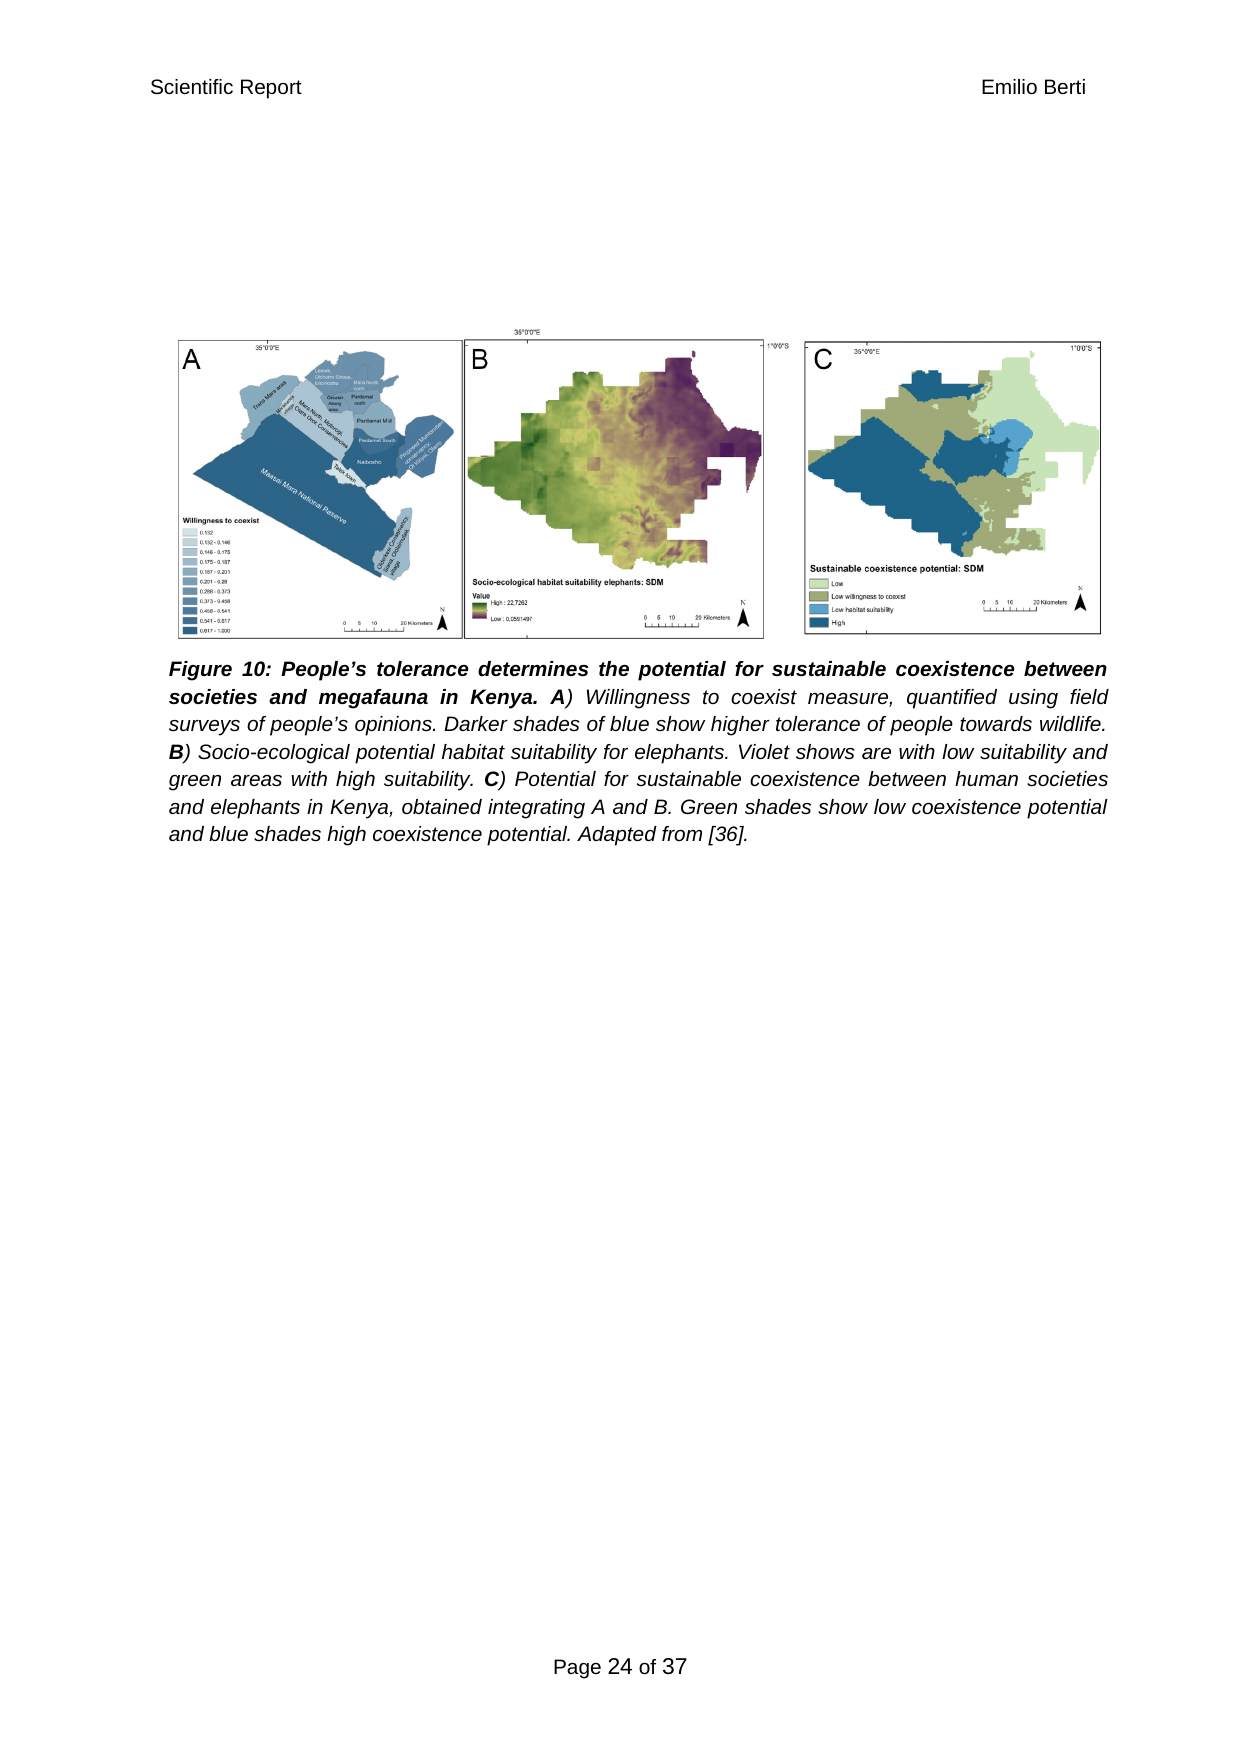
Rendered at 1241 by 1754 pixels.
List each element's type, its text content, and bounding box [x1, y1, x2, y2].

text Figure 10: People’s tolerance determines the potential for sustainable coexistence between societies and megafauna in Kenya. A) Willingness to coexist measure, quantified using field surveys of people’s opinions. Darker shades of blue show higher tolerance of people towards wildlife. B) Socio-ecological potential habitat suitability for elephants. Violet shows are with low suitability and green areas with high suitability. C) Potential for sustainable coexistence between human societies and elephants in Kenya, obtained integrating A and B. Green shades show low coexistence potential and blue shades high coexistence potential. Adapted from [36]. [169, 641, 1109, 846]
picture [168, 328, 1109, 641]
